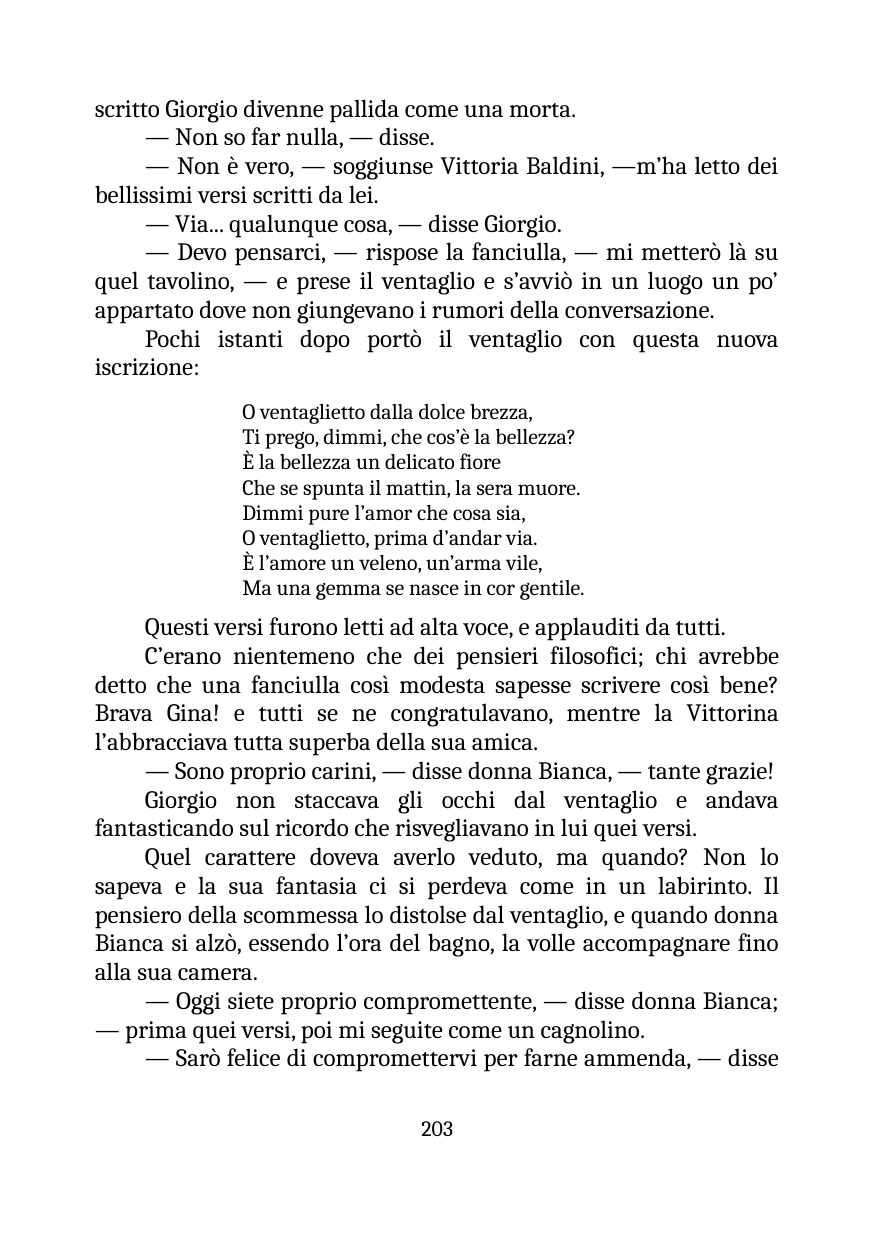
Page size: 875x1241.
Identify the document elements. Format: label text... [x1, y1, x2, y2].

text scritto Giorgio divenne pallida come una morta. [94, 94, 779, 123]
text — Non è vero, — soggiunse Vittoria Baldini, —m’ha letto dei bellissimi versi scritti da lei. [94, 152, 779, 209]
text — Devo pensarci, — rispose la fanciulla, — mi metterò là su quel tavolino, — e prese il ventaglio e s’avviò in un luogo un po’ appartato dove non giungevano i rumori della conversazione. [94, 238, 779, 324]
text — Sono proprio carini, — disse donna Bianca, — tante grazie! [94, 757, 779, 786]
text — Via... qualunque cosa, — disse Giorgio. [94, 209, 779, 238]
text Quel carattere doveva averlo veduto, ma quando? Non lo sapeva e la sua fantasia ci si perdeva come in un labirinto. Il pensiero della scommessa lo distolse dal ventaglio, e quando donna Bianca si alzò, essendo l’ora del bagno, la volle accompagnare fino alla sua camera. [94, 843, 779, 987]
text O ventaglietto dalla dolce brezza, Ti prego, dimmi, che cos’è la bellezza? È la bellezza un delicato fiore Che se spunta il mattin, la sera muore. Dimmi pure l’amor che cosa sia, O ventaglietto, prima d’andar via. È l’amore un veleno, un’arma vile, Ma una gemma se nasce in cor gentile. [242, 400, 779, 601]
text Questi versi furono letti ad alta voce, e applauditi da tutti. [94, 613, 779, 642]
text Pochi istanti dopo portò il ventaglio con questa nuova iscrizione: [94, 324, 779, 382]
text — Non so far nulla, — disse. [94, 123, 779, 152]
text — Oggi siete proprio compromettente, — disse donna Bianca; — prima quei versi, poi mi seguite come un cagnolino. [94, 987, 779, 1044]
text Giorgio non staccava gli occhi dal ventaglio e andava fantasticando sul ricordo che risvegliavano in lui quei versi. [94, 786, 779, 843]
text C’erano nientemeno che dei pensieri filosofici; chi avrebbe detto che una fanciulla così modesta sapesse scrivere così bene? Brava Gina! e tutti se ne congratulavano, mentre la Vittorina l’abbracciava tutta superba della sua amica. [94, 642, 779, 757]
text — Sarò felice di compromettervi per farne ammenda, — disse [94, 1044, 779, 1073]
